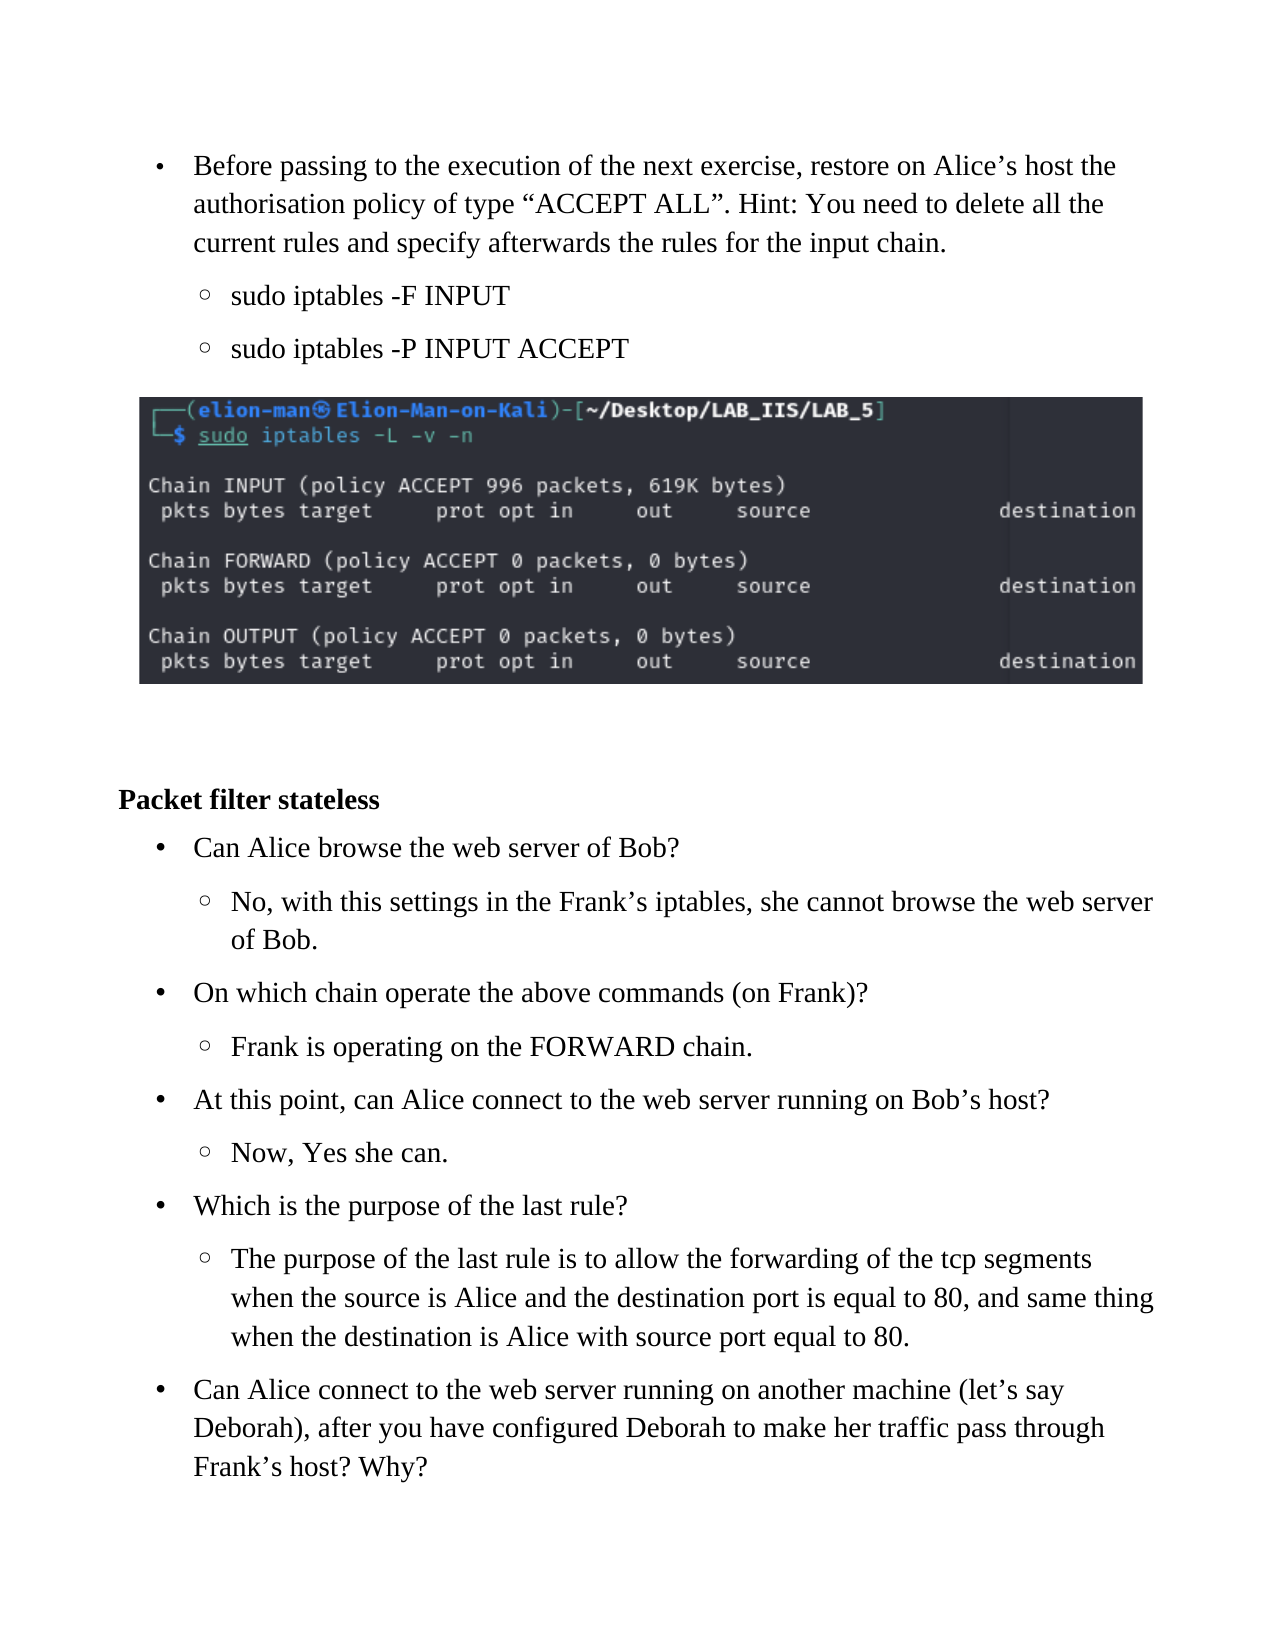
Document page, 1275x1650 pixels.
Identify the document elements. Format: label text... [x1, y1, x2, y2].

list On which chain operate the above commands (on Frank)? [156, 975, 1157, 1009]
list Frank is operating on the FORWARD chain. [193, 1029, 1157, 1062]
list At this point, can Alice connect to the web server running on Bob’s host? [156, 1082, 1157, 1116]
list sudo iptables -P INPUT ACCEPT [193, 331, 1157, 365]
list Can Alice connect to the web server running on another machine (let’s say Deborah), after you have configured Deborah to make her traffic pass through Frank’s host? Why? [156, 1372, 1157, 1483]
list Now, Yes she can. [193, 1135, 1157, 1169]
picture [139, 397, 1143, 684]
list The purpose of the last rule is to allow the forwarding of the tcp segments when the source is Alice and the destination port is equal to 80, and same thing when the destination is Alice with source port equal to 80. [193, 1242, 1157, 1352]
list Before passing to the execution of the next exercise, restore on Alice’s host the authorisation policy of type “ACCEPT ALL”. Hint: You need to delete all the current rules and specify afterwards the rules for the input chain. [156, 148, 1157, 258]
list sudo iptables -F INPUT [193, 278, 1157, 311]
list Can Alice browse the web server of Bob? [156, 830, 1157, 864]
list No, with this settings in the Frank’s iptables, she cannot browse the web server of Bob. [193, 884, 1157, 956]
list Which is the purpose of the last rule? [156, 1188, 1157, 1222]
subtitle Packet filter stateless [118, 782, 1157, 816]
